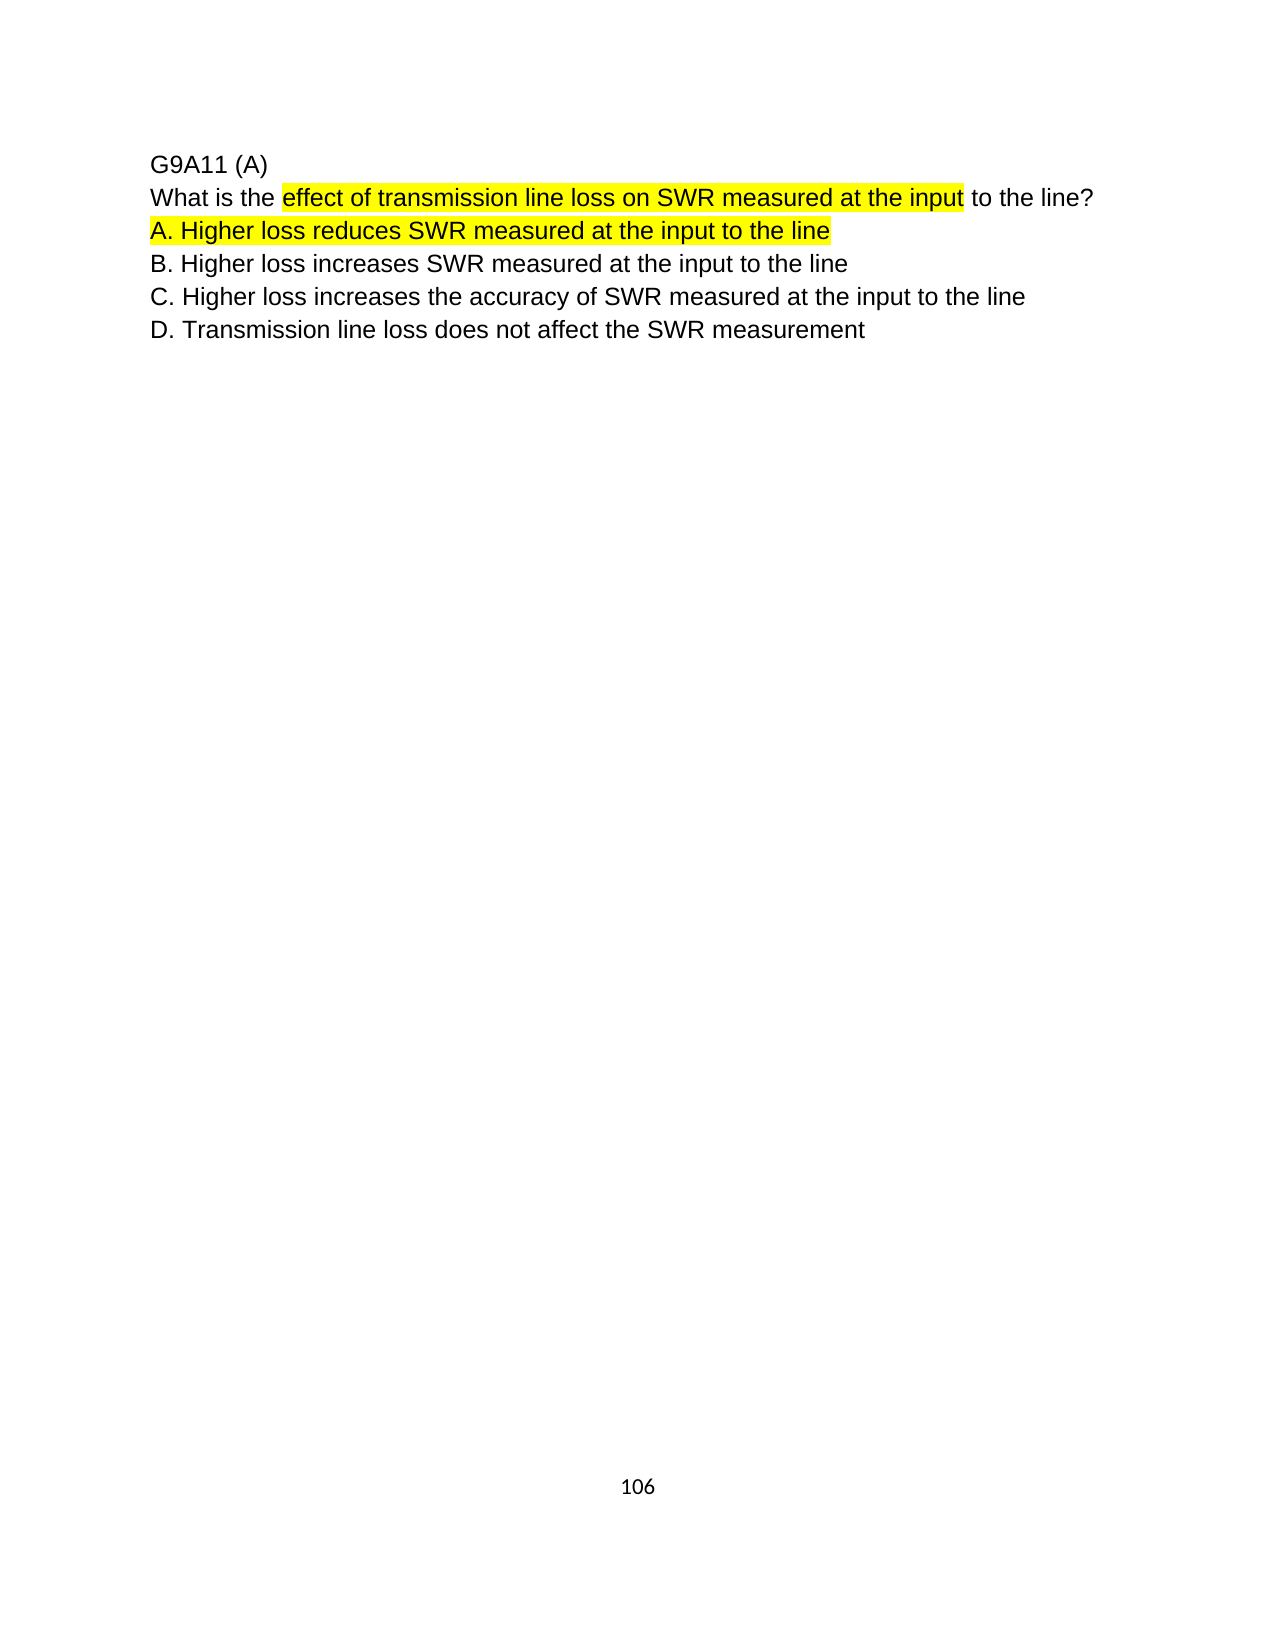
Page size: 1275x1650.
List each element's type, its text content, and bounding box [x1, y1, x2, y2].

text G9A11 (A) What is the effect of transmission line loss on SWR measured at the input to the line? A. Higher loss reduces SWR measured at the input to the line B. Higher loss increases SWR measured at the input to the line C. Higher loss increases the accuracy of SWR measured at the input to the line D. Transmission line loss does not affect the SWR measurement [150, 150, 1125, 344]
